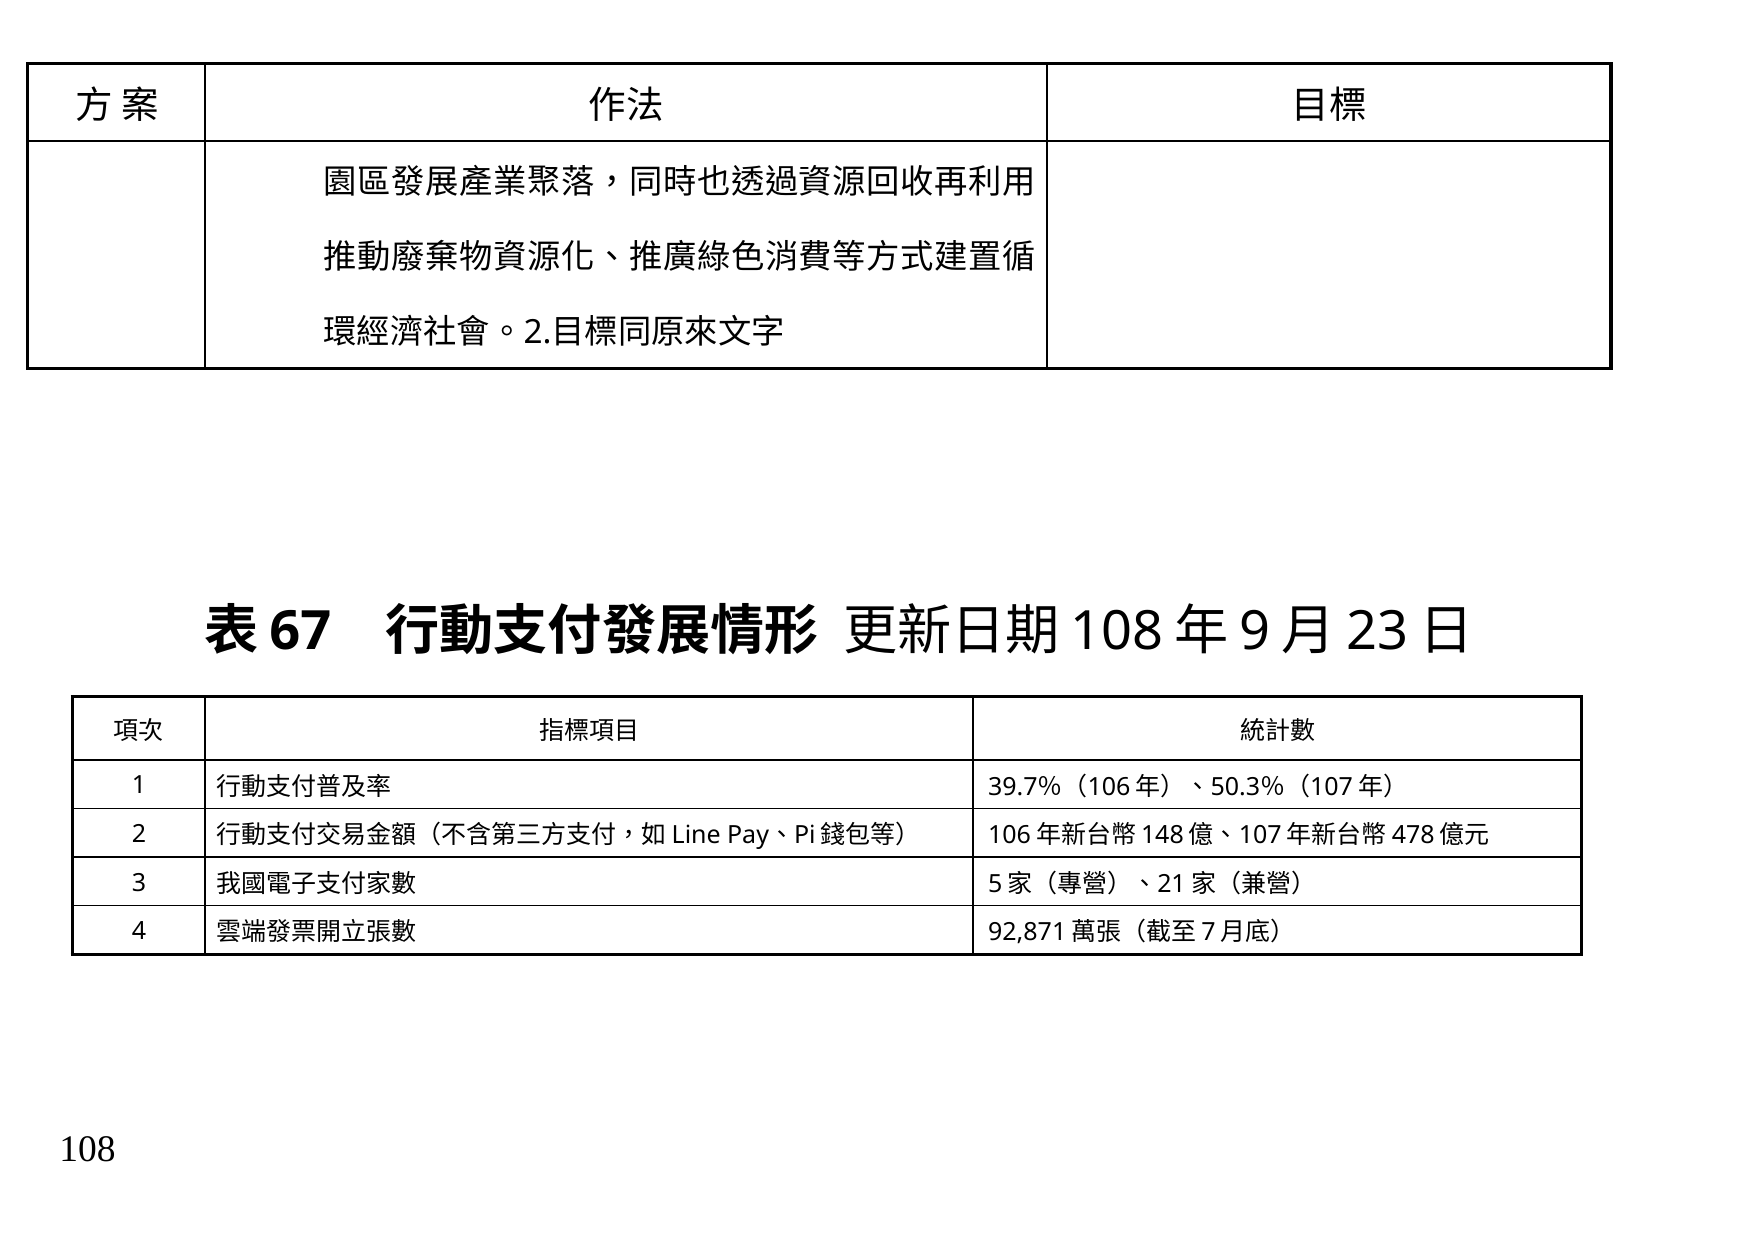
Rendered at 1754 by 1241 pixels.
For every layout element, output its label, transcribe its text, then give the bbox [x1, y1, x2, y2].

table_cell 92,871萬張（截至7月底） [974, 906, 1580, 953]
text 表67 行動支付發展情形 更新日期108年9月23日 [59, 570, 1473, 682]
table_cell 39.7％（106年）、50.3％（107年） [974, 761, 1580, 808]
table_cell 1 [74, 761, 204, 808]
table_cell 2 [74, 809, 204, 856]
table_cell 園區發展產業聚落，同時也透過資源回收再利用推動廢棄物資源化、推廣綠色消費等方式建置循環經濟社會。2.目標同原來文字 [206, 142, 1046, 367]
table_header 指標項目 [206, 698, 972, 759]
table_cell 106年新台幣148億、107年新台幣478億元 [974, 809, 1580, 856]
table_header 方 案 [29, 65, 204, 140]
table_header 作法 [206, 65, 1046, 140]
table_cell 3 [74, 858, 204, 905]
table_cell 行動支付普及率 [206, 761, 972, 808]
table_cell 行動支付交易金額（不含第三方支付，如Line Pay、Pi錢包等） [206, 809, 972, 856]
table_header 項次 [74, 698, 204, 759]
table_cell [29, 142, 204, 367]
table_header 目標 [1048, 65, 1609, 140]
table_cell 5家（專營）、21家（兼營） [974, 858, 1580, 905]
table_header 統計數 [974, 698, 1580, 759]
table_cell 4 [74, 906, 204, 953]
table_cell 我國電子支付家數 [206, 858, 972, 905]
table_cell [1048, 142, 1609, 367]
table_cell 雲端發票開立張數 [206, 906, 972, 953]
